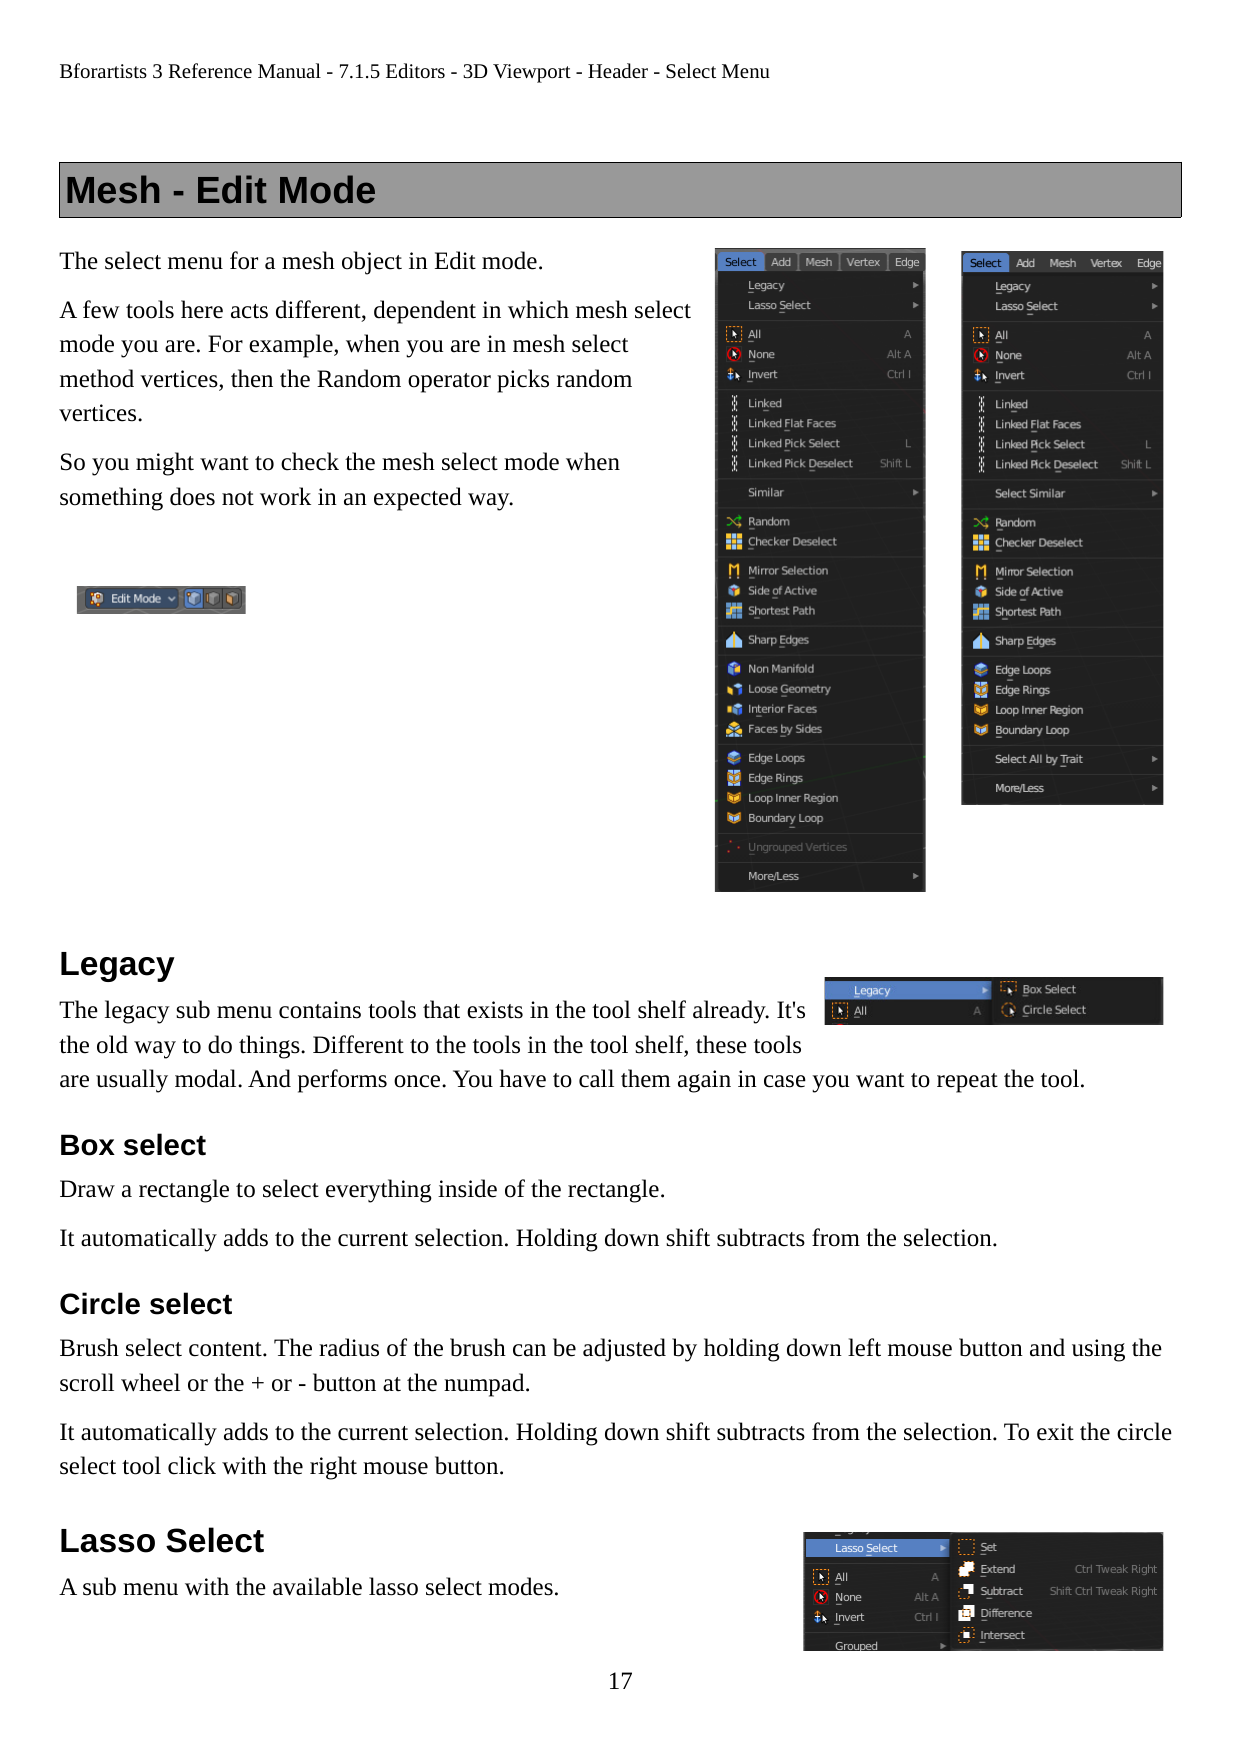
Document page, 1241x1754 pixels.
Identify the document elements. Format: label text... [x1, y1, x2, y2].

text [926, 447, 961, 511]
subtitle Box select [59, 1128, 1181, 1162]
text The select menu for a mesh object in Edit mode. [59, 246, 1181, 274]
picture [803, 1532, 1164, 1651]
text A few tools here acts different, dependent in which mesh select mode you are. For example, when you are in mesh select method vertices, then the Random operator picks random vertices. [59, 295, 714, 427]
text The legacy sub menu contains tools that exists in the tool shelf already. It's the old way to do things. Different to the tools in the tool shelf, these tools are usually modal. And performs once. You have to call them again in case you want to repeat the tool. [59, 995, 1181, 1093]
text It automatically adds to the current selection. Holding down shift subtracts from the selection. To exit the circle select tool click with the right mouse button. [59, 1417, 1181, 1480]
text Brush select content. The radius of the brush can be adjusted by holding down left mouse button and using the scroll wheel or the + or - button at the numpad. [59, 1333, 1181, 1396]
text Draw a rectangle to select everything inside of the rectangle. [59, 1174, 1181, 1203]
subtitle Lasso Select [59, 1521, 1181, 1560]
subtitle Legacy [59, 944, 1181, 983]
table_header Mesh - Edit Mode [60, 163, 1181, 217]
picture [824, 977, 1164, 1025]
text A sub menu with the available lasso select modes. [59, 1572, 803, 1601]
text [926, 295, 961, 427]
picture [714, 248, 926, 892]
text It automatically adds to the current selection. Holding down shift subtracts from the selection. [59, 1223, 1181, 1252]
text So you might want to check the mesh select mode when something does not work in an expected way. [59, 447, 714, 511]
subtitle Circle select [59, 1287, 1181, 1321]
picture [961, 251, 1164, 805]
picture [76, 586, 246, 614]
